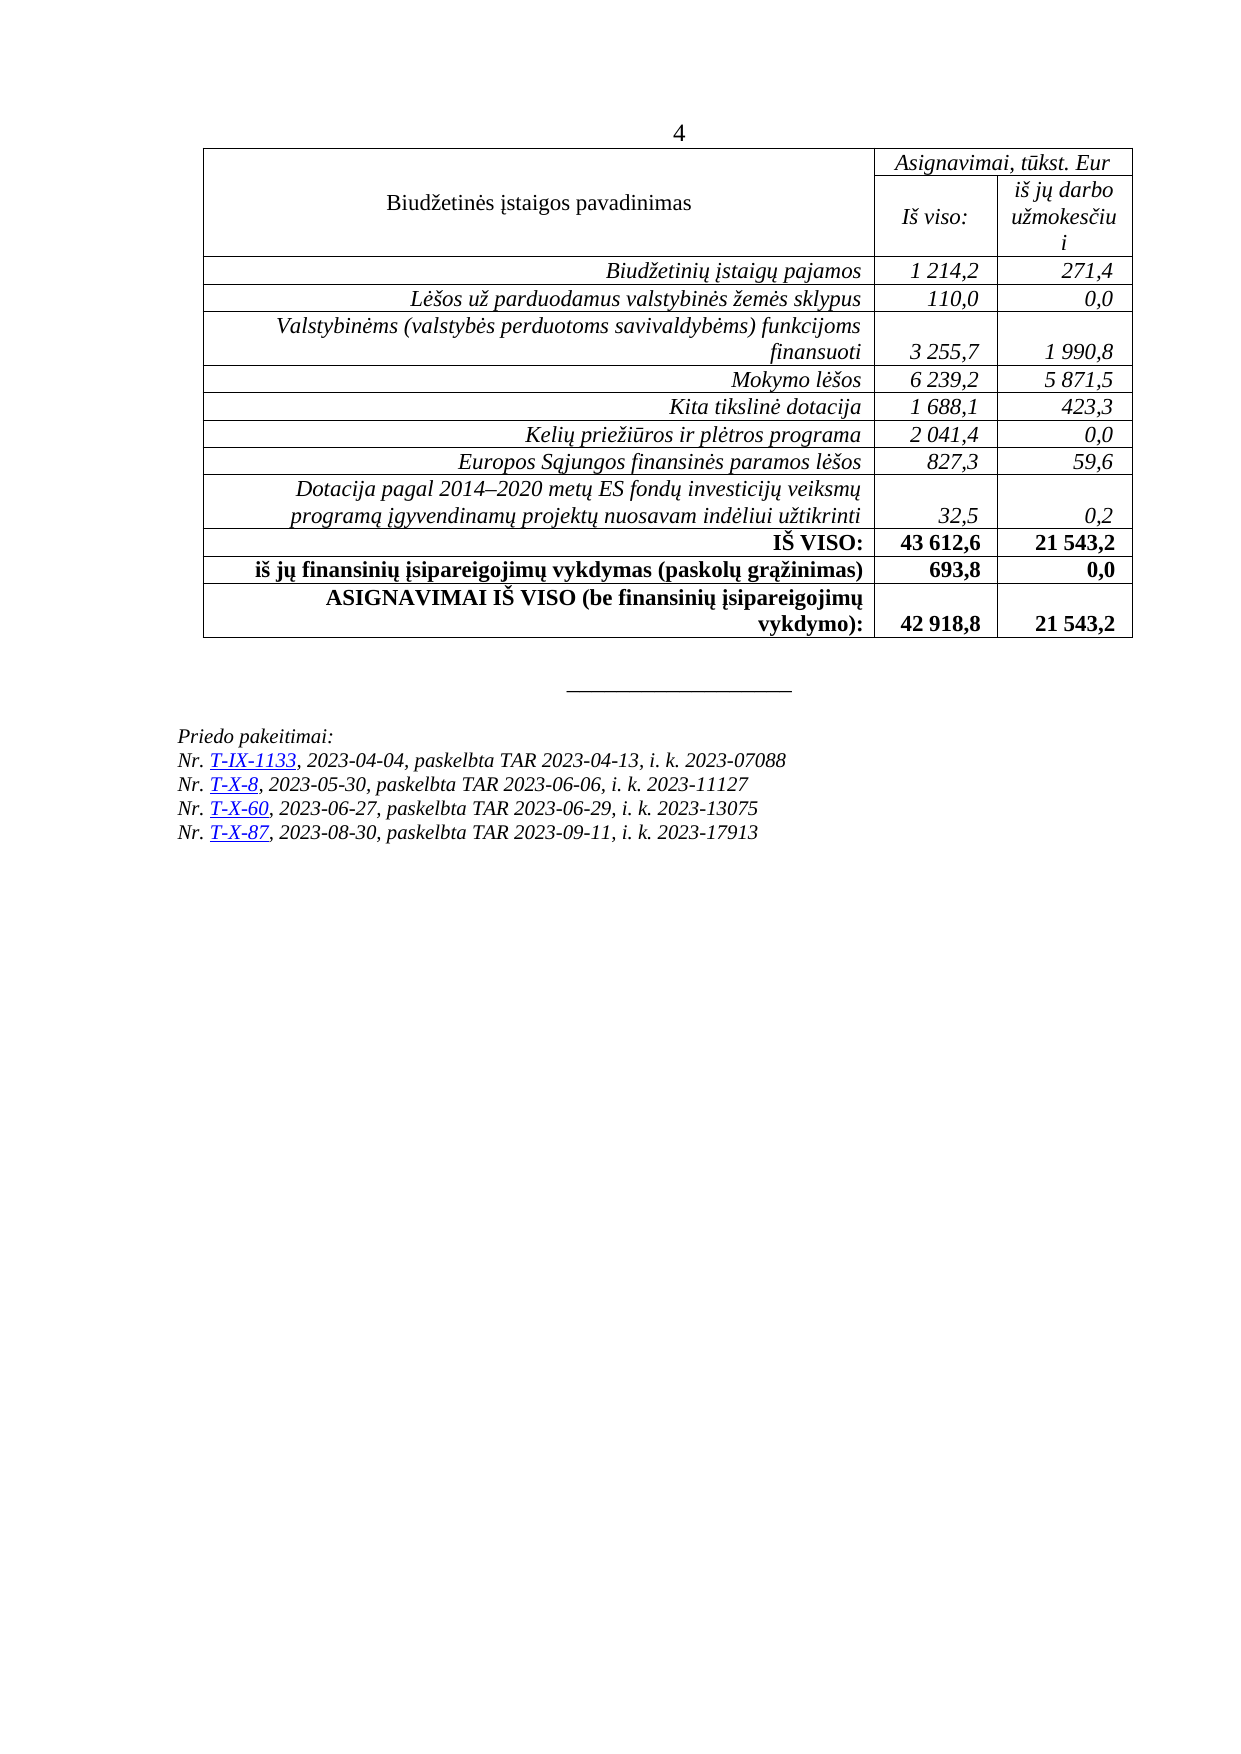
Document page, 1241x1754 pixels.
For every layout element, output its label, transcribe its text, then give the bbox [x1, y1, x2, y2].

text __________________ [177, 666, 1181, 695]
table_cell [1133, 204, 1155, 231]
table_cell Europos Sąjungos finansinės paramos lėšos [204, 448, 874, 474]
table_cell 2 041,4 [875, 421, 997, 447]
table_cell iš jų darbo užmokesčiui [998, 176, 1132, 256]
text Nr. T-IX-1133, 2023-04-04, paskelbta TAR 2023-04-13, i. k. 2023-07088 [177, 748, 1181, 772]
table_cell Kelių priežiūros ir plėtros programa [204, 421, 874, 447]
table_cell 110,0 [875, 285, 997, 311]
table_cell 827,3 [875, 448, 997, 474]
table_cell 0,2 [998, 475, 1132, 528]
table_cell Valstybinėms (valstybės perduotoms savivaldybėms) funkcijoms finansuoti [204, 312, 874, 365]
table_cell [1133, 392, 1155, 419]
table_cell [1133, 583, 1155, 637]
table_cell Dotacija pagal 2014–2020 metų ES fondų investicijų veiksmų programą įgyvendinamų projektų nuosavam indėliui užtikrinti [204, 475, 874, 528]
table_cell 1 688,1 [875, 393, 997, 419]
table_cell [1133, 556, 1155, 583]
table_cell [1133, 284, 1155, 311]
table_cell Biudžetinių įstaigų pajamos [204, 257, 874, 284]
table_cell [1133, 231, 1155, 256]
table_header Biudžetinės įstaigos pavadinimas [204, 149, 874, 256]
table_cell 423,3 [998, 393, 1132, 419]
table_cell 693,8 [875, 557, 997, 583]
table_cell 1 990,8 [998, 312, 1132, 365]
table_cell 271,4 [998, 257, 1132, 284]
table_cell [1133, 256, 1155, 284]
table_cell [1133, 420, 1155, 447]
table_cell 0,0 [998, 421, 1132, 447]
table_cell 3 255,7 [875, 312, 997, 365]
text Nr. T-X-87, 2023-08-30, paskelbta TAR 2023-09-11, i. k. 2023-17913 [177, 820, 1181, 844]
table_cell iš jų finansinių įsipareigojimų vykdymas (paskolų grąžinimas) [204, 557, 874, 583]
table_cell [1133, 175, 1155, 204]
table_cell 43 612,6 [875, 529, 997, 556]
text Priedo pakeitimai: [177, 724, 1181, 748]
table_cell 59,6 [998, 448, 1132, 474]
table_cell 21 543,2 [998, 529, 1132, 556]
table_cell ASIGNAVIMAI IŠ VISO (be finansinių įsipareigojimų vykdymo): [204, 584, 874, 637]
text Nr. T-X-8, 2023-05-30, paskelbta TAR 2023-06-06, i. k. 2023-11127 [177, 772, 1181, 796]
table_cell Lėšos už parduodamus valstybinės žemės sklypus [204, 285, 874, 311]
table_cell 6 239,2 [875, 366, 997, 392]
text Nr. T-X-60, 2023-06-27, paskelbta TAR 2023-06-29, i. k. 2023-13075 [177, 796, 1181, 820]
table_cell [1133, 474, 1155, 528]
table_cell 21 543,2 [998, 584, 1132, 637]
table_cell Mokymo lėšos [204, 366, 874, 392]
table_cell 0,0 [998, 285, 1132, 311]
table_cell [1133, 311, 1155, 365]
table_cell IŠ VISO: [204, 529, 874, 556]
table_cell 32,5 [875, 475, 997, 528]
table_cell 5 871,5 [998, 366, 1132, 392]
table_cell 1 214,2 [875, 257, 997, 284]
table_cell Iš viso: [875, 176, 997, 256]
table_cell Kita tikslinė dotacija [204, 393, 874, 419]
table_cell [1133, 447, 1155, 474]
table_cell 0,0 [998, 557, 1132, 583]
table_cell [1133, 528, 1155, 556]
table_cell [1133, 365, 1155, 392]
table_header [1133, 148, 1155, 175]
table_cell 42 918,8 [875, 584, 997, 637]
table_header Asignavimai, tūkst. Eur [875, 149, 1132, 175]
